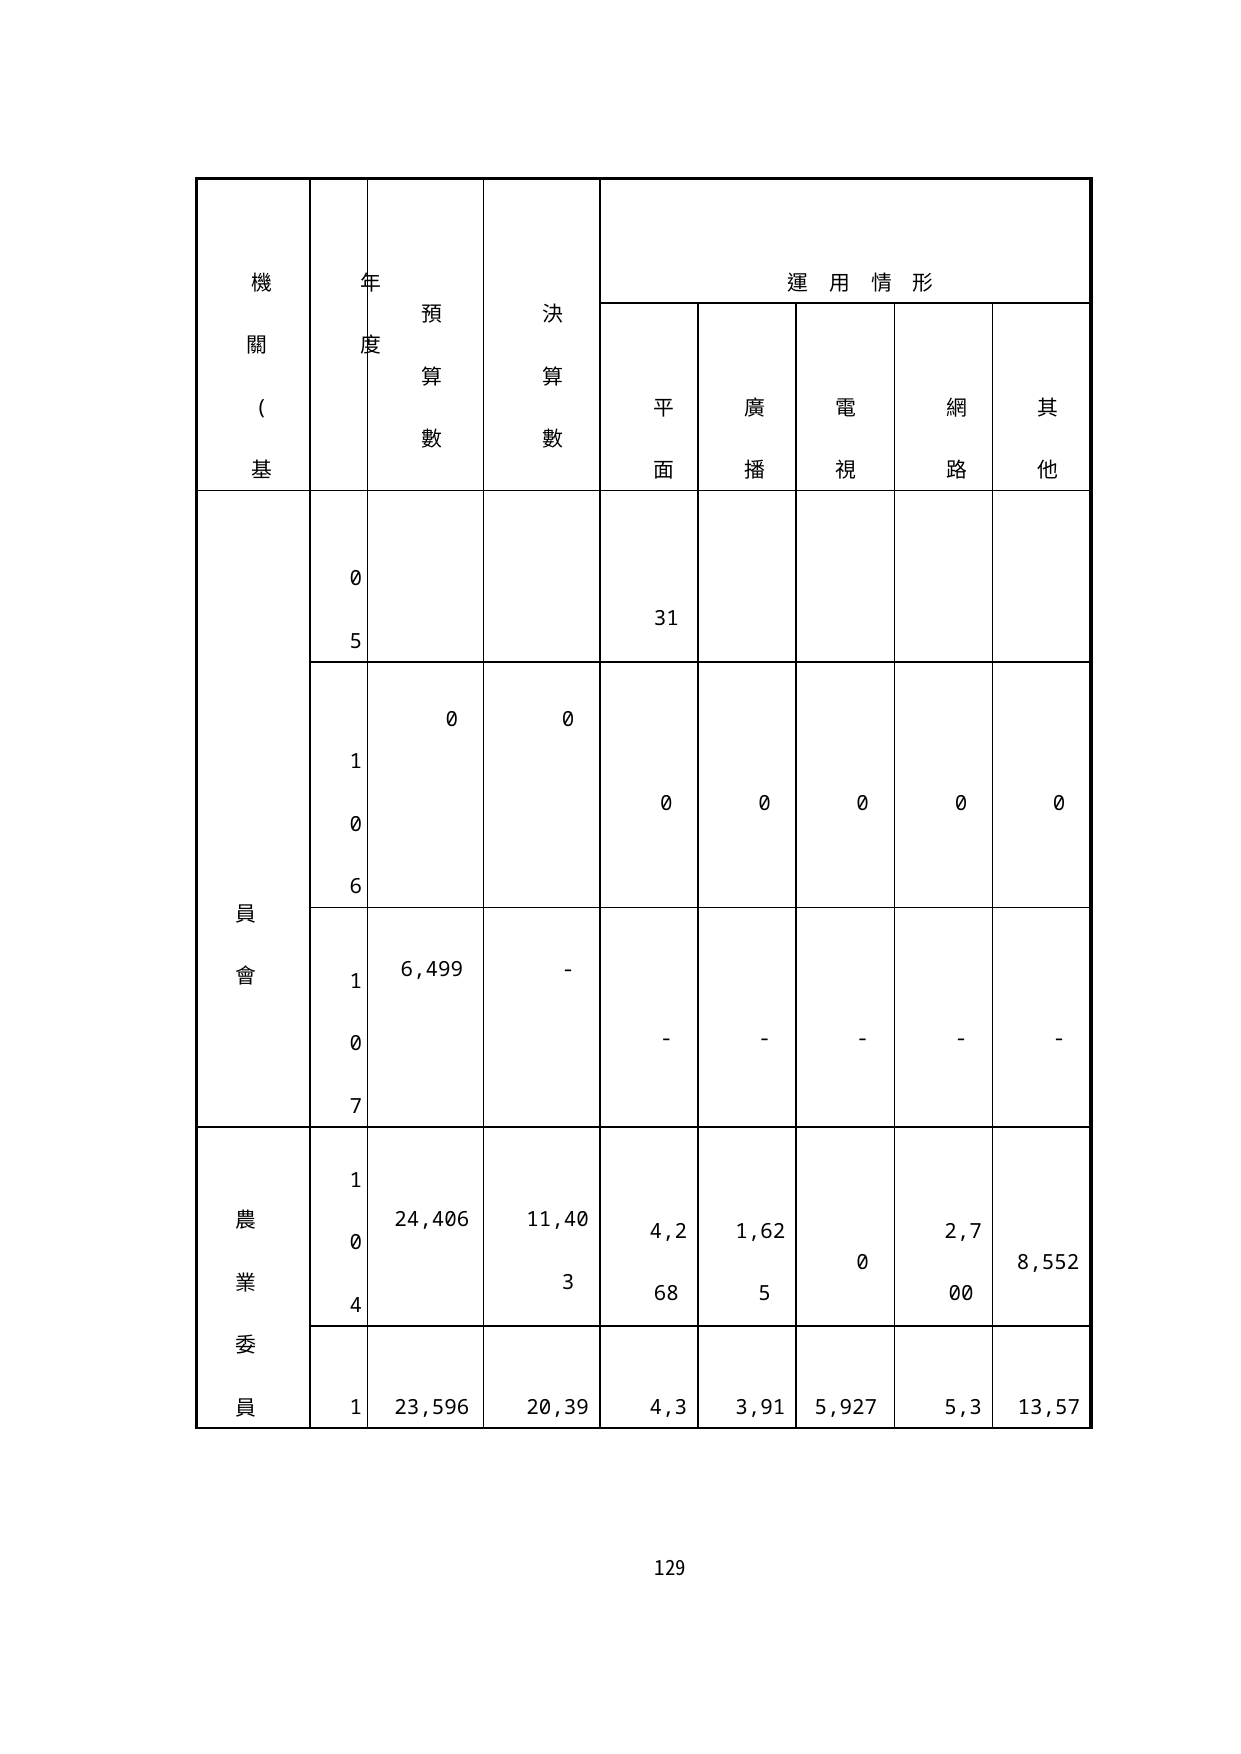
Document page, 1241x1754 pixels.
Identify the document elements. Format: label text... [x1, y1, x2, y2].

table_cell 31 [601, 491, 697, 661]
table_cell - [484, 908, 599, 1126]
table_cell 05 [311, 491, 367, 661]
table_cell 平面 [601, 304, 697, 490]
table_cell 0 [797, 1128, 894, 1325]
table_cell 13,57 [993, 1327, 1089, 1427]
table_header 運用情形 [601, 180, 1089, 302]
table_cell [895, 491, 992, 661]
table_cell [484, 491, 599, 661]
table_cell [699, 491, 795, 661]
table_cell 23,596 [368, 1327, 483, 1427]
table_header 預算數 [368, 180, 483, 490]
table_cell 5,3 [895, 1327, 992, 1427]
table_cell - [993, 908, 1089, 1126]
table_cell 農業委員 [198, 1128, 309, 1427]
table_cell - [797, 908, 894, 1126]
table_cell [797, 491, 894, 661]
table_cell 11,403 [484, 1128, 599, 1325]
table_cell 1 [311, 1327, 367, 1427]
table_header 決算數 [484, 180, 599, 490]
table_cell - [895, 908, 992, 1126]
table_cell 0 [484, 663, 599, 906]
table_cell [368, 491, 483, 661]
table_cell 2,700 [895, 1128, 992, 1325]
table_cell 6,499 [368, 908, 483, 1126]
table_cell 0 [797, 663, 894, 906]
table_cell 8,552 [993, 1128, 1089, 1325]
table_cell - [601, 908, 697, 1126]
table_cell 24,406 [368, 1128, 483, 1325]
table_cell 104 [311, 1128, 367, 1325]
table_cell 0 [368, 663, 483, 906]
table_cell 廣播 [699, 304, 795, 490]
table_cell 20,39 [484, 1327, 599, 1427]
table_cell 4,3 [601, 1327, 697, 1427]
table_cell 106 [311, 663, 367, 906]
table_cell 0 [895, 663, 992, 906]
table_cell 員會 [198, 491, 309, 1126]
table_cell 0 [699, 663, 795, 906]
table_cell 其他 [993, 304, 1089, 490]
table_cell 0 [993, 663, 1089, 906]
table_cell 1,625 [699, 1128, 795, 1325]
table_header 年度 [311, 180, 367, 490]
table_cell [993, 491, 1089, 661]
table_cell 4,268 [601, 1128, 697, 1325]
table_cell - [699, 908, 795, 1126]
table_cell 107 [311, 908, 367, 1126]
table_cell 0 [601, 663, 697, 906]
table_cell 5,927 [797, 1327, 894, 1427]
table_cell 3,91 [699, 1327, 795, 1427]
table_cell 電視 [797, 304, 894, 490]
table_header 機關(基金)名稱 [198, 180, 309, 490]
table_cell 網路 [895, 304, 992, 490]
